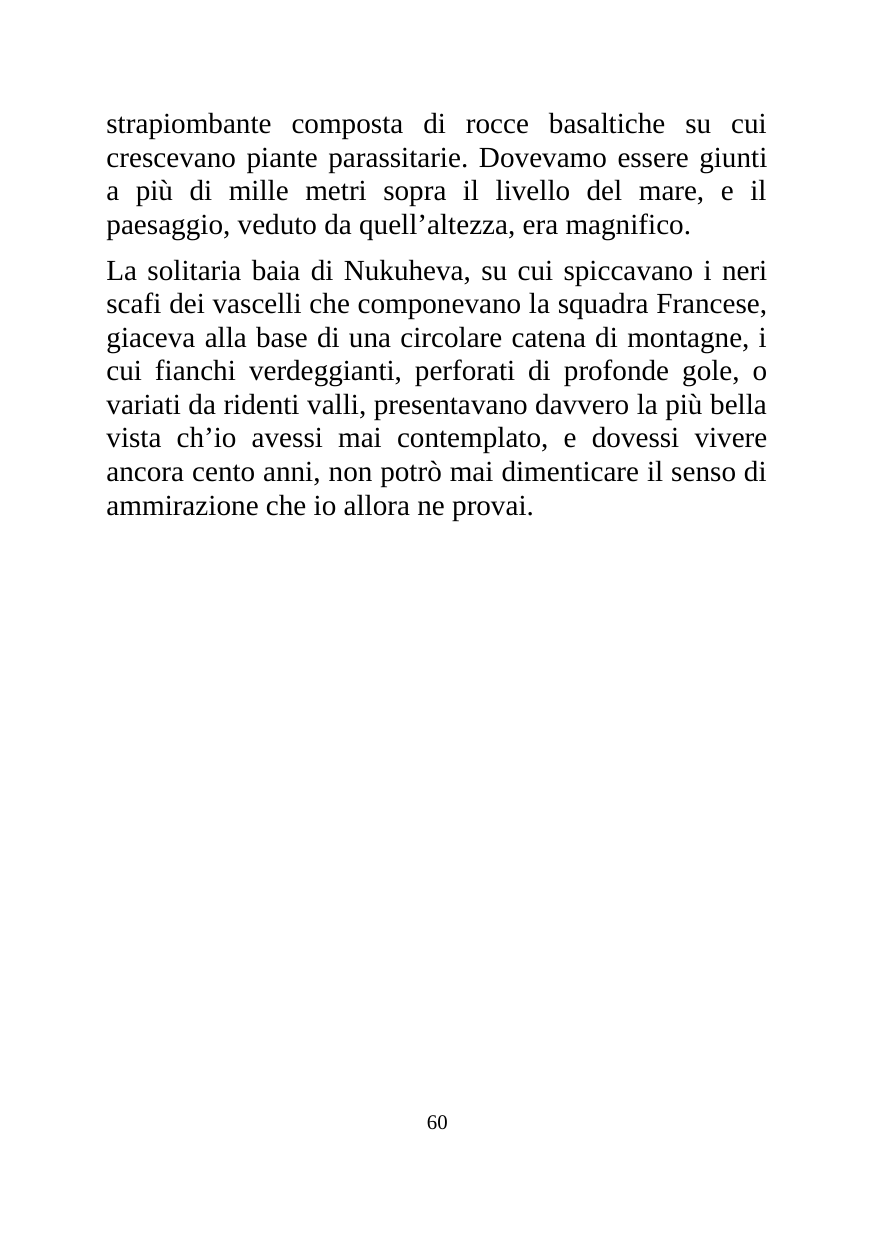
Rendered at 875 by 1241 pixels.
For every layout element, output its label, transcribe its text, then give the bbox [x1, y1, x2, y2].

text La solitaria baia di Nukuheva, su cui spiccavano i neri scafi dei vascelli che componevano la squadra Francese, giaceva alla base di una circolare catena di montagne, i cui fianchi verdeggianti, perforati di profonde gole, o variati da ridenti valli, presentavano davvero la più bella vista ch’io avessi mai contemplato, e dovessi vivere ancora cento anni, non potrò mai dimenticare il senso di ammirazione che io allora ne provai. [106, 253, 768, 521]
text strapiombante composta di rocce basaltiche su cui crescevano piante parassitarie. Dovevamo essere giunti a più di mille metri sopra il livello del mare, e il paesaggio, veduto da quell’altezza, era magnifico. [106, 106, 768, 240]
